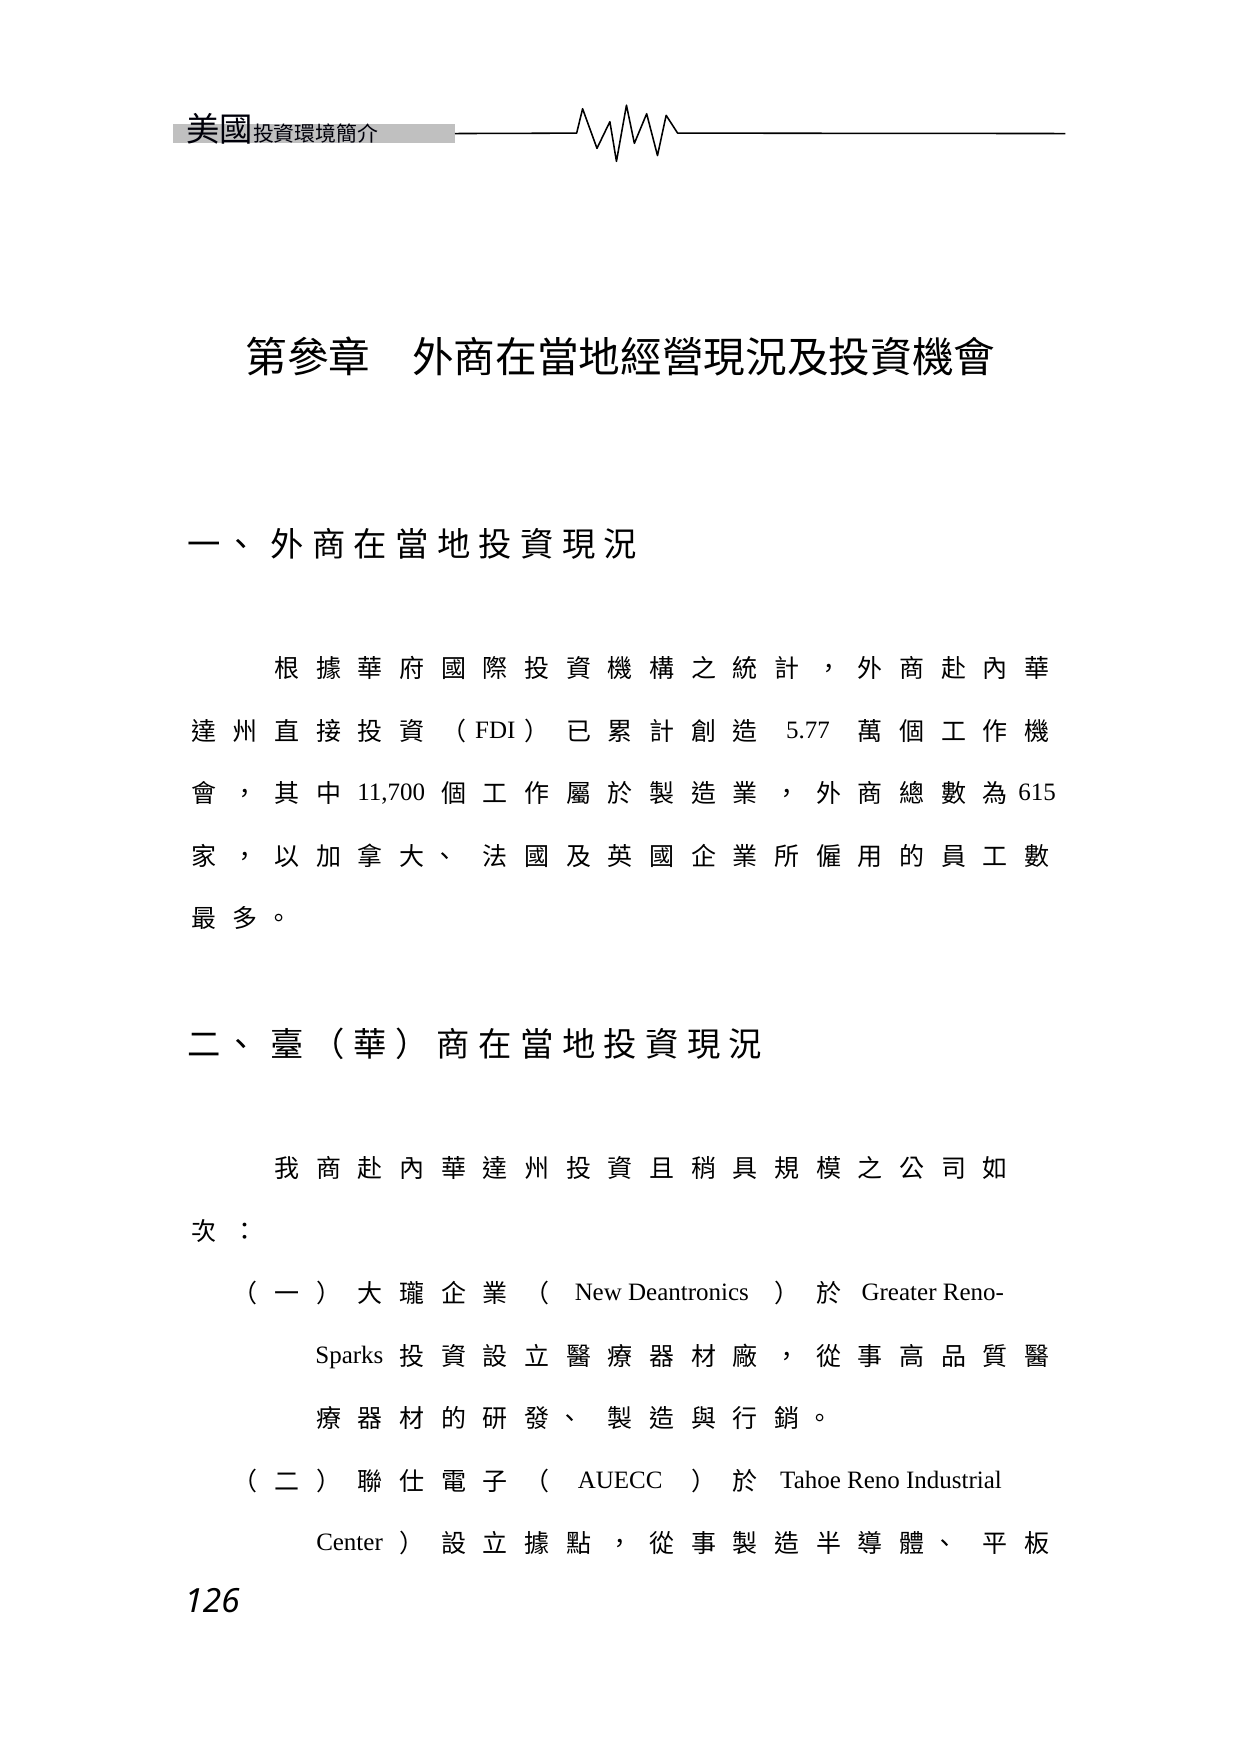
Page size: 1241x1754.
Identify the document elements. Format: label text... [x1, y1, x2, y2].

text 我商赴內華達州投資且稍具規模之公司如次： [183, 1125, 1058, 1250]
text 根據華府國際投資機構之統計，外商赴內華達州直接投資（FDI）已累計創造5.77萬個工作機會，其中11,700個工作屬於製造業，外商總數為615家，以加拿大、法國及英國企業所僱用的員工數最多。 [183, 625, 1058, 938]
text （一）大瓏企業（New Deantronics）於Greater Reno-Sparks投資設立醫療器材廠，從事高品質醫療器材的研發、製造與行銷。 [207, 1250, 1058, 1438]
text （二）聯仕電子（AUECC）於Tahoe Reno Industrial Center）設立據點，從事製造半導體、平板 [207, 1438, 1058, 1563]
text 第參章 外商在當地經營現況及投資機會 [183, 313, 1058, 375]
text 二、臺（華）商在當地投資現況 [183, 1000, 1058, 1063]
text 一、外商在當地投資現況 [183, 500, 1058, 563]
